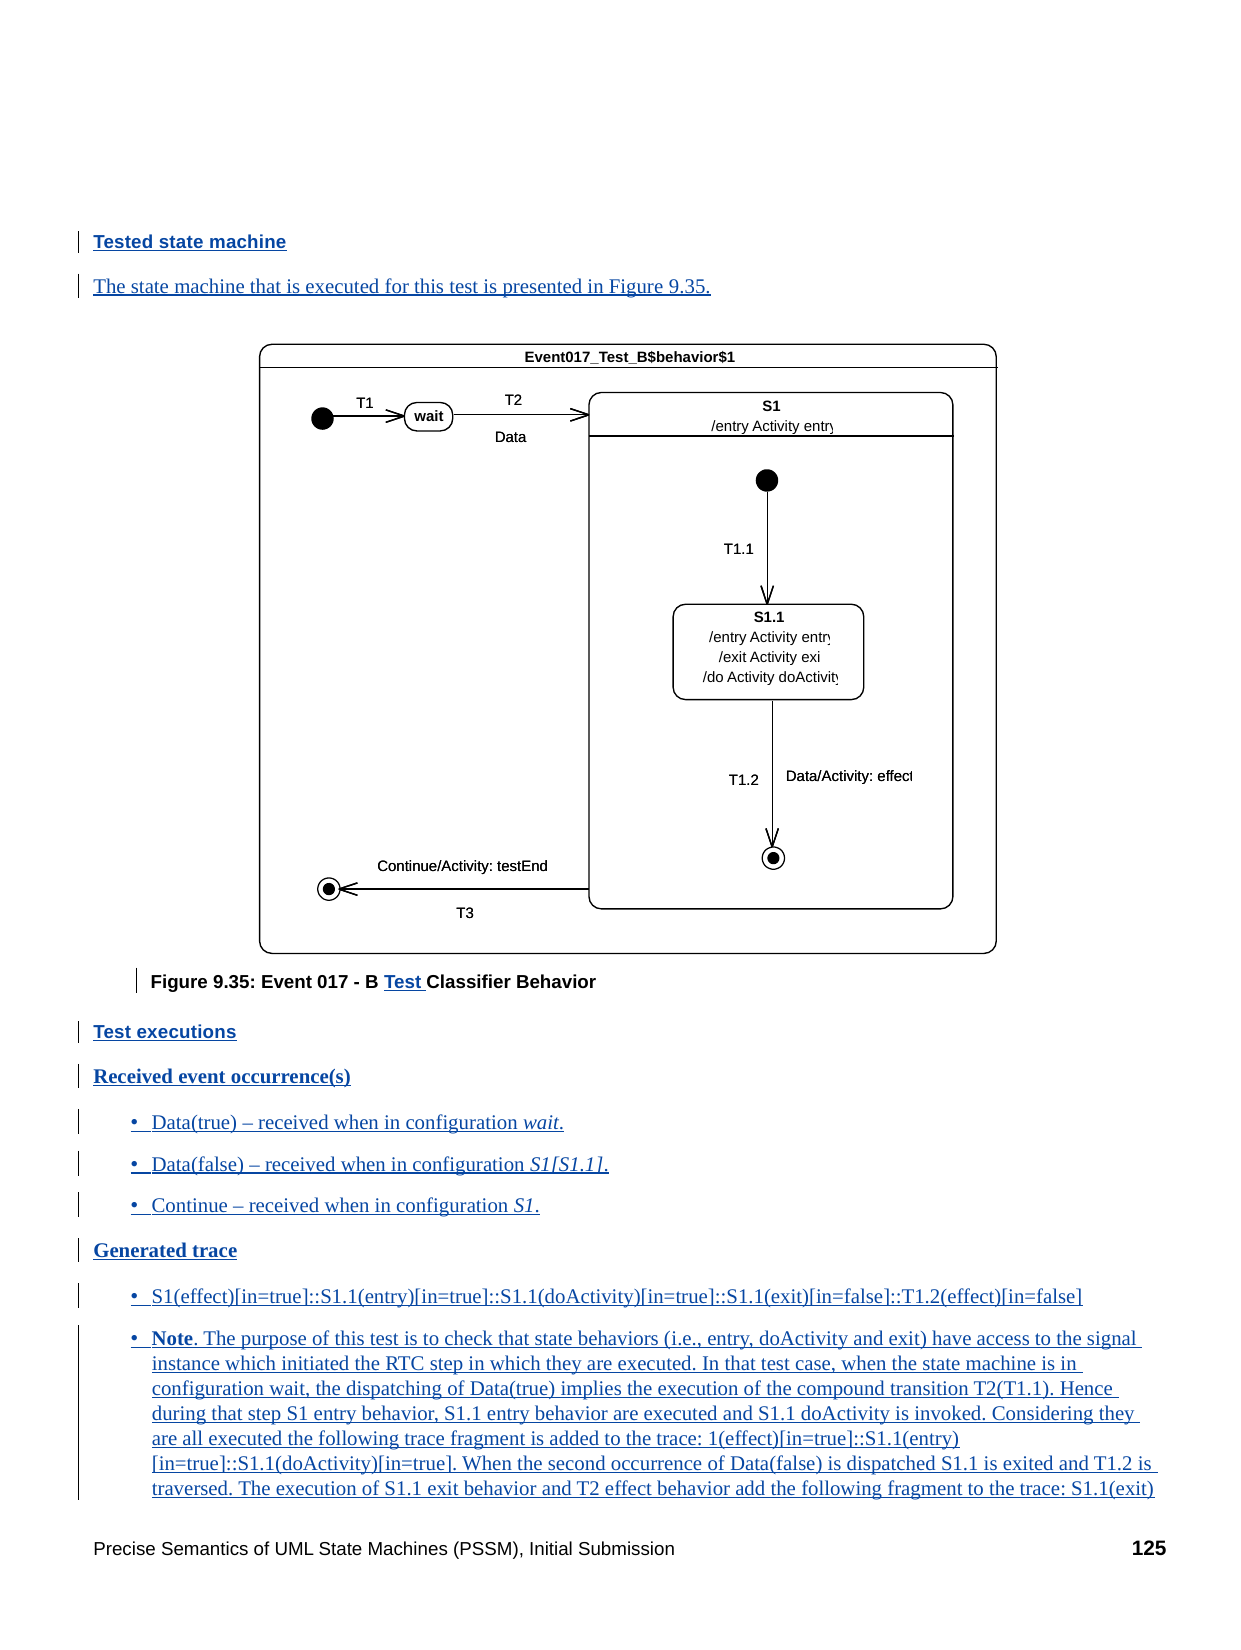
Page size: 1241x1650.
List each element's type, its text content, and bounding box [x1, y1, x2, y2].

text The state machine that is executed for this test is presented in Figure 9.35. [93, 274, 1164, 298]
list Data(true) – received when in configuration wait. [131, 1109, 1164, 1134]
text Figure 9.35: Event 017 - B Test Classifier Behavior [150, 331, 1107, 992]
list Note. The purpose of this test is to check that state behaviors (i.e., entry, doActivity and exit) have access to the signal instance which initiated the RTC step in which they are executed. In that test case, when the state machine is in configuration wait, the dispatching of Data(true) implies the execution of the compound transition T2(T1.1). Hence during that step S1 entry behavior, S1.1 entry behavior are executed and S1.1 doActivity is invoked. Considering they are all executed the following trace fragment is added to the trace: 1(effect)[in=true]::S1.1(entry)[in=true]::S1.1(doActivity)[in=true]. When the second occurrence of Data(false) is dispatched S1.1 is exited and T1.2 is traversed. The execution of S1.1 exit behavior and T2 effect behavior add the following fragment to the trace: S1.1(exit) [131, 1325, 1164, 1500]
subtitle Tested state machine [93, 231, 1164, 253]
text Received event occurrence(s) [93, 1064, 1164, 1088]
list S1(effect)[in=true]::S1.1(entry)[in=true]::S1.1(doActivity)[in=true]::S1.1(exit)[in=false]::T1.2(effect)[in=false] [131, 1283, 1164, 1308]
subtitle Test executions [93, 319, 1164, 1043]
list Continue – received when in configuration S1. [131, 1192, 1164, 1217]
text Generated trace [93, 1238, 1164, 1262]
list Data(false) – received when in configuration S1[S1.1]. [131, 1151, 1164, 1176]
